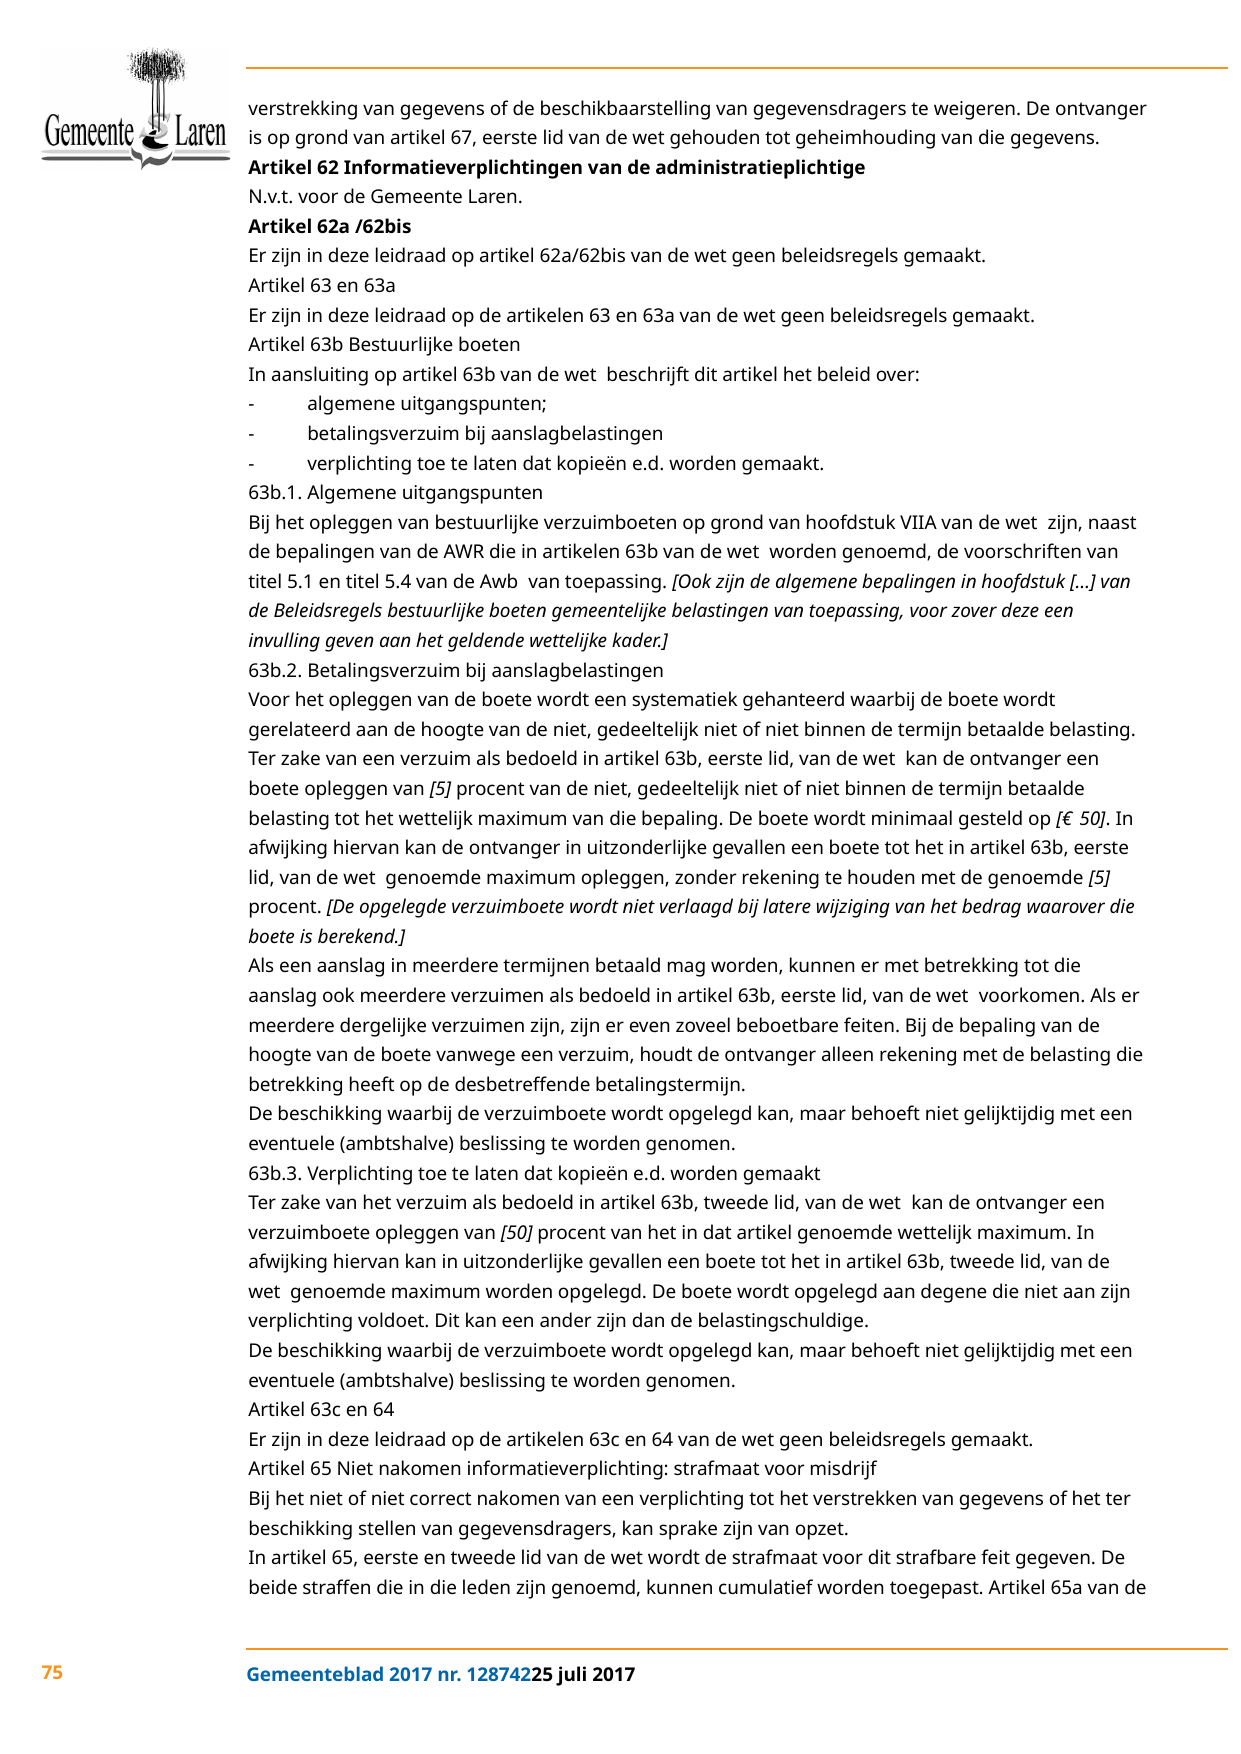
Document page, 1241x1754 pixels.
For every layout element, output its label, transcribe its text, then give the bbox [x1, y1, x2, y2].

text Er zijn in deze leidraad op artikel 62a/62bis van de wet geen beleidsregels gemaakt. [248, 243, 1152, 268]
picture [41, 47, 231, 172]
text Artikel 63c en 64 [248, 1396, 1152, 1422]
text Artikel 63b Bestuurlijke boeten [248, 331, 1152, 357]
text Als een aanslag in meerdere termijnen betaald mag worden, kunnen er met betrekking tot die aanslag ook meerdere verzuimen als bedoeld in artikel 63b, eerste lid, van de wet voorkomen. Als er meerdere dergelijke verzuimen zijn, zijn er even zoveel beboetbare feiten. Bij de bepaling van de hoogte van de boete vanwege een verzuim, houdt de ontvanger alleen rekening met de belasting die betrekking heeft op de desbetreffende betalingstermijn. [248, 953, 1152, 1097]
text Artikel 63 en 63a [248, 272, 1152, 298]
text Ter zake van een verzuim als bedoeld in artikel 63b, eerste lid, van de wet kan de ontvanger een boete opleggen van [5] procent van de niet, gedeeltelijk niet of niet binnen de termijn betaalde belasting tot het wettelijk maximum van die bepaling. De boete wordt minimaal gesteld op [€ 50]. In afwijking hiervan kan de ontvanger in uitzonderlijke gevallen een boete tot het in artikel 63b, eerste lid, van de wet genoemde maximum opleggen, zonder rekening te houden met de genoemde [5] procent. [De opgelegde verzuimboete wordt niet verlaagd bij latere wijziging van het bedrag waarover die boete is berekend.] [248, 746, 1152, 949]
text N.v.t. voor de Gemeente Laren. [248, 183, 1152, 209]
text Bij het opleggen van bestuurlijke verzuimboeten op grond van hoofdstuk VIIA van de wet zijn, naast de bepalingen van de AWR die in artikelen 63b van de wet worden genoemd, de voorschriften van titel 5.1 en titel 5.4 van de Awb van toepassing. [Ook zijn de algemene bepalingen in hoofdstuk […] van de Beleidsregels bestuurlijke boeten gemeentelijke belastingen van toepassing, voor zover deze een invulling geven aan het geldende wettelijke kader.] [248, 509, 1152, 653]
list betalingsverzuim bij aanslagbelastingen [248, 420, 1152, 446]
text Bij het niet of niet correct nakomen van een verplichting tot het verstrekken van gegevens of het ter beschikking stellen van gegevensdragers, kan sprake zijn van opzet. [248, 1485, 1152, 1541]
text Er zijn in deze leidraad op de artikelen 63c en 64 van de wet geen beleidsregels gemaakt. [248, 1426, 1152, 1452]
text In aansluiting op artikel 63b van de wet beschrijft dit artikel het beleid over: [248, 361, 1152, 387]
text Artikel 62a /62bis [248, 213, 1152, 239]
text Artikel 62 Informatieverplichtingen van de administratieplichtige [248, 154, 1152, 180]
text De beschikking waarbij de verzuimboete wordt opgelegd kan, maar behoeft niet gelijktijdig met een eventuele (ambtshalve) beslissing te worden genomen. [248, 1101, 1152, 1156]
text Voor het opleggen van de boete wordt een systematiek gehanteerd waarbij de boete wordt gerelateerd aan de hoogte van de niet, gedeeltelijk niet of niet binnen de termijn betaalde belasting. [248, 686, 1152, 742]
text verstrekking van gegevens of de beschikbaarstelling van gegevensdragers te weigeren. De ontvanger is op grond van artikel 67, eerste lid van de wet gehouden tot geheimhouding van die gegevens. [248, 95, 1152, 150]
text Artikel 65 Niet nakomen informatieverplichting: strafmaat voor misdrijf [248, 1456, 1152, 1481]
text In artikel 65, eerste en tweede lid van de wet wordt de strafmaat voor dit strafbare feit gegeven. De beide straffen die in die leden zijn genoemd, kunnen cumulatief worden toegepast. Artikel 65a van de [248, 1544, 1152, 1600]
list algemene uitgangspunten; [248, 391, 1152, 416]
text 63b.3. Verplichting toe te laten dat kopieën e.d. worden gemaakt [248, 1160, 1152, 1186]
text Ter zake van het verzuim als bedoeld in artikel 63b, tweede lid, van de wet kan de ontvanger een verzuimboete opleggen van [50] procent van het in dat artikel genoemde wettelijk maximum. In afwijking hiervan kan in uitzonderlijke gevallen een boete tot het in artikel 63b, tweede lid, van de wet genoemde maximum worden opgelegd. De boete wordt opgelegd aan degene die niet aan zijn verplichting voldoet. Dit kan een ander zijn dan de belastingschuldige. [248, 1189, 1152, 1333]
text 63b.2. Betalingsverzuim bij aanslagbelastingen [248, 657, 1152, 683]
text Er zijn in deze leidraad op de artikelen 63 en 63a van de wet geen beleidsregels gemaakt. [248, 302, 1152, 328]
text De beschikking waarbij de verzuimboete wordt opgelegd kan, maar behoeft niet gelijktijdig met een eventuele (ambtshalve) beslissing te worden genomen. [248, 1337, 1152, 1393]
text 63b.1. Algemene uitgangspunten [248, 479, 1152, 505]
list verplichting toe te laten dat kopieën e.d. worden gemaakt. [248, 450, 1152, 476]
